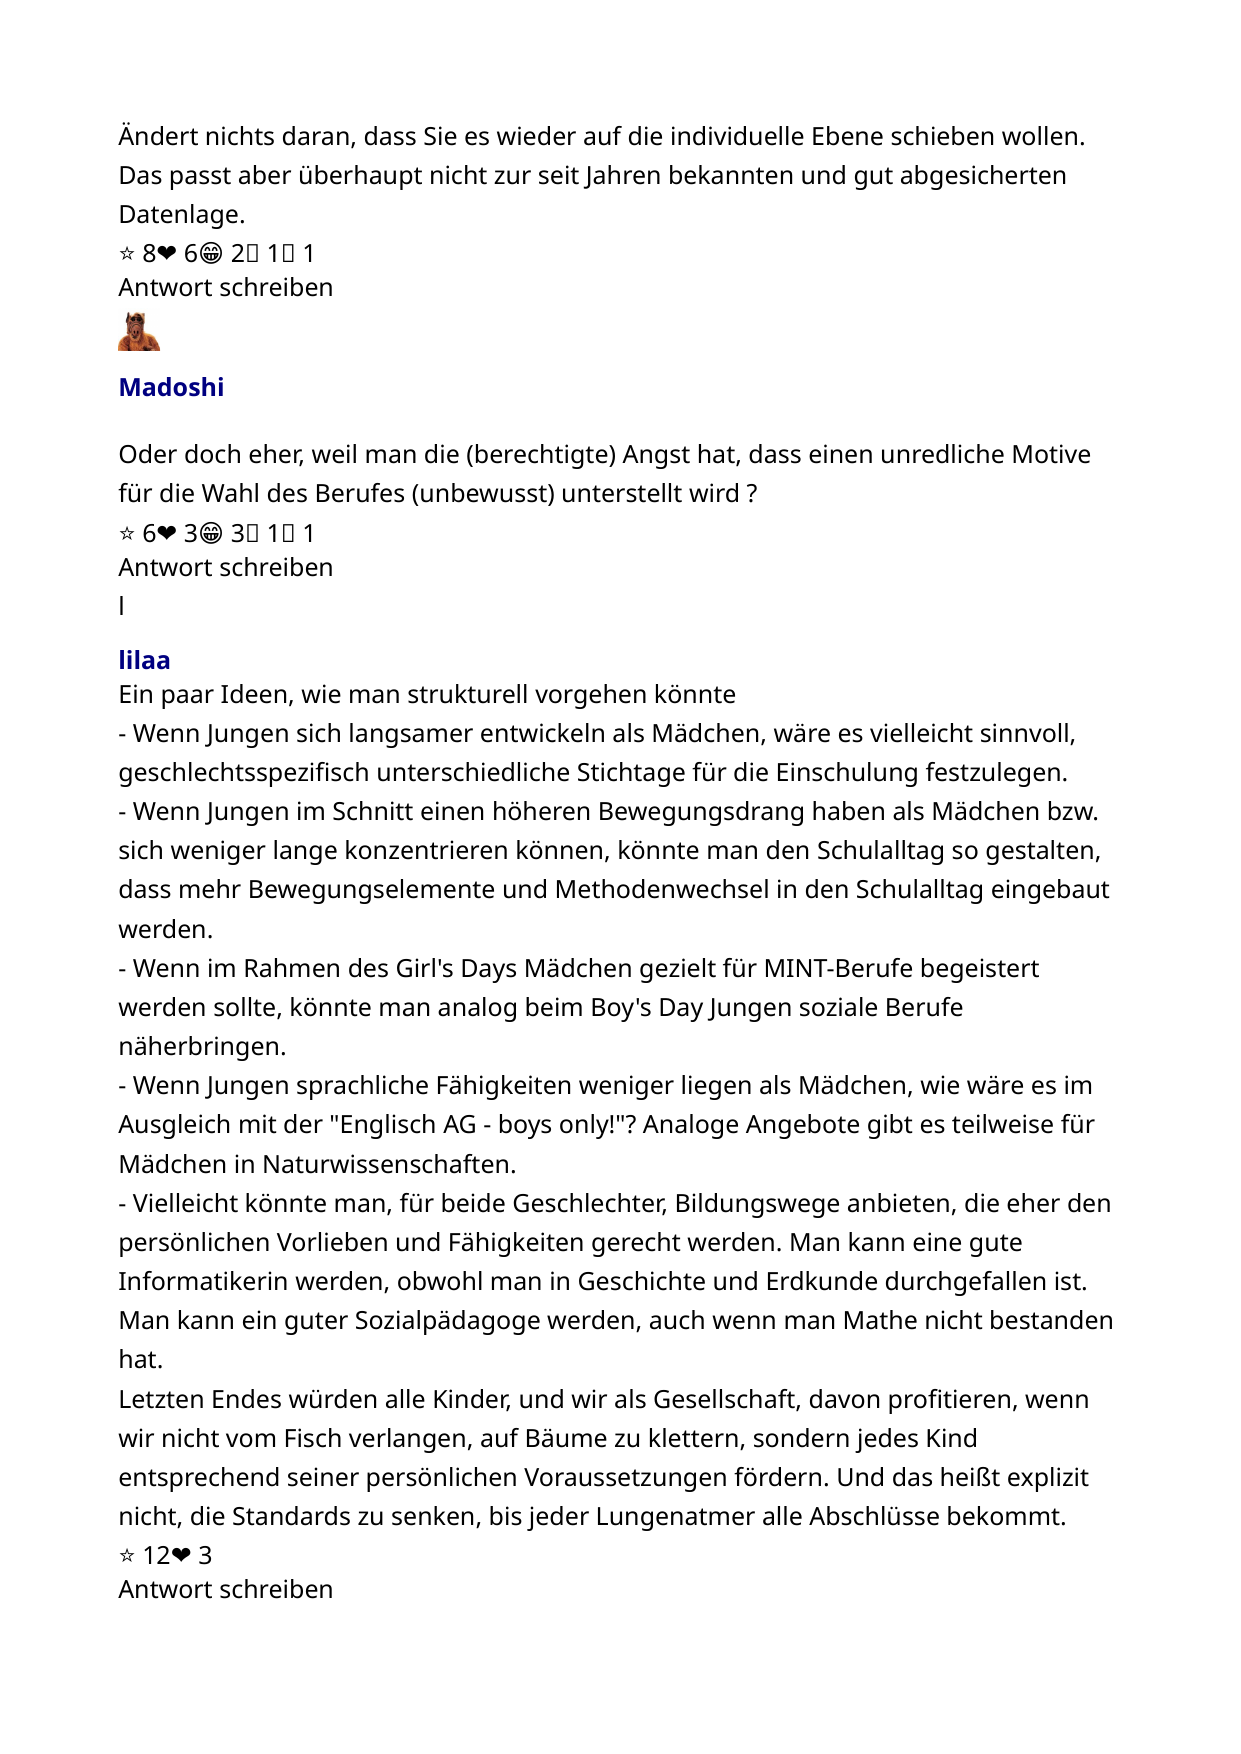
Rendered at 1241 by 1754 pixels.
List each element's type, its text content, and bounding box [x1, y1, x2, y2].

text ⭐️ 6❤️ 3😁 3🙁 1🤨 1 [118, 515, 1122, 549]
text Letzten Endes würden alle Kinder, und wir als Gesellschaft, davon profitieren, wenn wir nicht vom Fisch verlangen, auf Bäume zu klettern, sondern jedes Kind entsprechend seiner persönlichen Voraussetzungen fördern. Und das heißt explizit nicht, die Standards zu senken, bis jeder Lungenatmer alle Abschlüsse bekommt. [118, 1381, 1122, 1533]
subtitle Madoshi [118, 370, 1122, 404]
subtitle lilaa [118, 642, 1122, 676]
text - Vielleicht könnte man, für beide Geschlechter, Bildungswege anbieten, die eher den persönlichen Vorlieben und Fähigkeiten gerecht werden. Man kann eine gute Informatikerin werden, obwohl man in Geschichte und Erdkunde durchgefallen ist. Man kann ein guter Sozialpädagoge werden, auch wenn man Mathe nicht bestanden hat. [118, 1186, 1122, 1376]
text Ein paar Ideen, wie man strukturell vorgehen könnte [118, 676, 1122, 710]
text Ändert nichts daran, dass Sie es wieder auf die individuelle Ebene schieben wollen. Das passt aber überhaupt nicht zur seit Jahren bekannten und gut abgesicherten Datenlage. [118, 118, 1122, 231]
text Antwort schreiben [118, 270, 1122, 304]
text ⭐️ 12❤️ 3 [118, 1538, 1122, 1572]
text - Wenn Jungen sich langsamer entwickeln als Mädchen, wäre es vielleicht sinnvoll, geschlechtsspezifisch unterschiedliche Stichtage für die Einschulung festzulegen. [118, 716, 1122, 789]
text - Wenn Jungen im Schnitt einen höheren Bewegungsdrang haben als Mädchen bzw. sich weniger lange konzentrieren können, könnte man den Schulalltag so gestalten, dass mehr Bewegungselemente und Methodenwechsel in den Schulalltag eingebaut werden. [118, 794, 1122, 945]
text Antwort schreiben [118, 549, 1122, 583]
picture [118, 308, 161, 351]
text Antwort schreiben [118, 1572, 1122, 1606]
text Oder doch eher, weil man die (berechtigte) Angst hat, dass einen unredliche Motive für die Wahl des Berufes (unbewusst) unterstellt wird ? [118, 437, 1122, 510]
text - Wenn Jungen sprachliche Fähigkeiten weniger liegen als Mädchen, wie wäre es im Ausgleich mit der "Englisch AG - boys only!"? Analoge Angebote gibt es teilweise für Mädchen in Naturwissenschaften. [118, 1068, 1122, 1180]
text l [118, 588, 1122, 623]
text ⭐️ 8❤️ 6😁 2🙁 1🤨 1 [118, 236, 1122, 270]
text - Wenn im Rahmen des Girl's Days Mädchen gezielt für MINT-Berufe begeistert werden sollte, könnte man analog beim Boy's Day Jungen soziale Berufe näherbringen. [118, 951, 1122, 1063]
